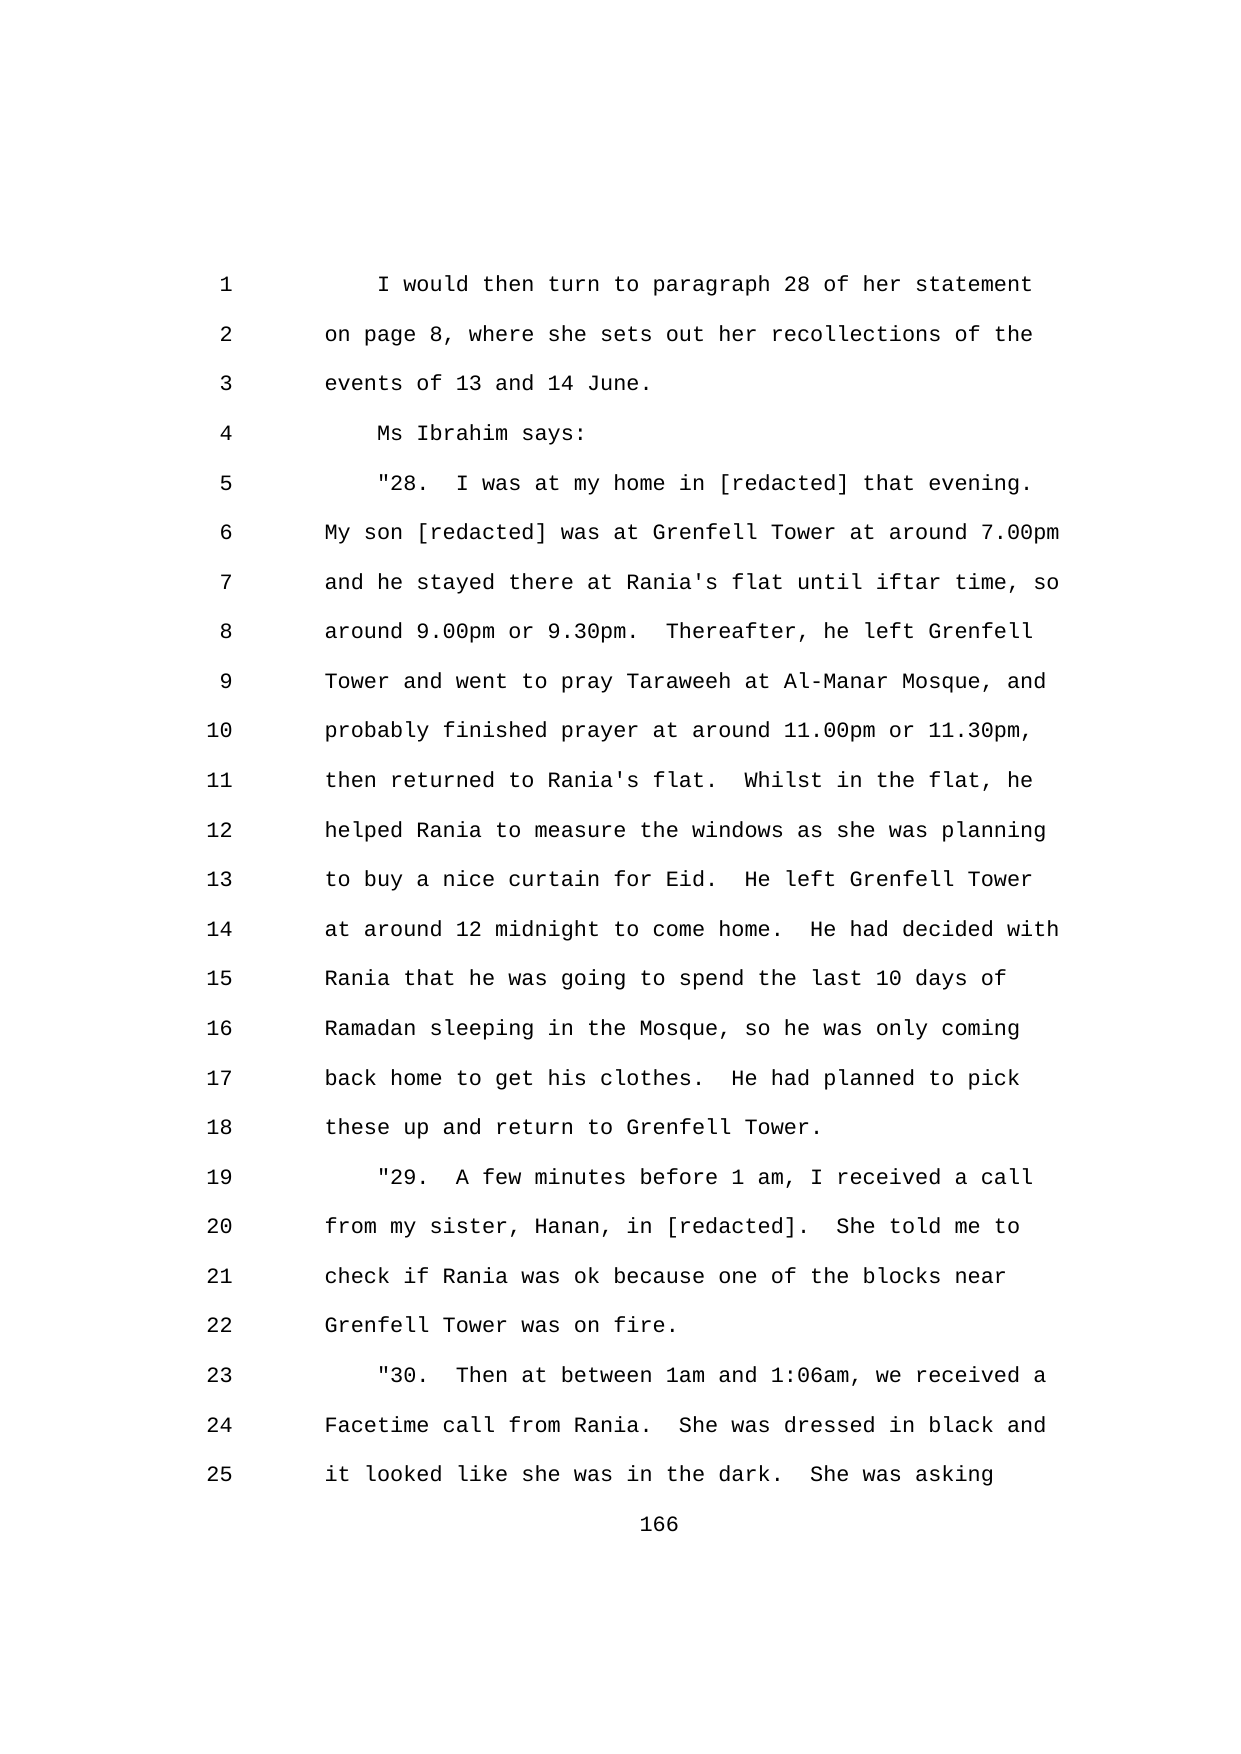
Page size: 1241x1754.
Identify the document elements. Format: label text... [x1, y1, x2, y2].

text 166 [75, 1513, 1165, 1538]
text 2 on page 8, where she sets out her recollections of the [75, 323, 1165, 348]
text 19 "29. A few minutes before 1 am, I received a call [75, 1166, 1165, 1191]
text 3 events of 13 and 14 June. [75, 372, 1165, 397]
text 17 back home to get his clothes. He had planned to pick [75, 1067, 1165, 1091]
text 13 to buy a nice curtain for Eid. He left Grenfell Tower [75, 868, 1165, 893]
text 8 around 9.00pm or 9.30pm. Thereafter, he left Grenfell [75, 620, 1165, 645]
text 10 probably finished prayer at around 11.00pm or 11.30pm, [75, 719, 1165, 744]
text 24 Facetime call from Rania. She was dressed in black and [75, 1414, 1165, 1438]
text 22 Grenfell Tower was on fire. [75, 1314, 1165, 1339]
text 9 Tower and went to pray Taraweeh at Al-Manar Mosque, and [75, 670, 1165, 695]
text 25 it looked like she was in the dark. She was asking [75, 1463, 1165, 1488]
text 14 at around 12 midnight to come home. He had decided with [75, 918, 1165, 943]
text 23 "30. Then at between 1am and 1:06am, we received a [75, 1364, 1165, 1389]
text 15 Rania that he was going to spend the last 10 days of [75, 967, 1165, 992]
text 6 My son [redacted] was at Grenfell Tower at around 7.00pm [75, 521, 1165, 546]
text 5 "28. I was at my home in [redacted] that evening. [75, 472, 1165, 496]
text 12 helped Rania to measure the windows as she was planning [75, 819, 1165, 843]
text 1 I would then turn to paragraph 28 of her statement [75, 273, 1165, 298]
text 4 Ms Ibrahim says: [75, 422, 1165, 447]
text 21 check if Rania was ok because one of the blocks near [75, 1265, 1165, 1290]
text 18 these up and return to Grenfell Tower. [75, 1116, 1165, 1141]
text 7 and he stayed there at Rania's flat until iftar time, so [75, 571, 1165, 596]
text 11 then returned to Rania's flat. Whilst in the flat, he [75, 769, 1165, 794]
text 20 from my sister, Hanan, in [redacted]. She told me to [75, 1215, 1165, 1240]
text 16 Ramadan sleeping in the Mosque, so he was only coming [75, 1017, 1165, 1042]
